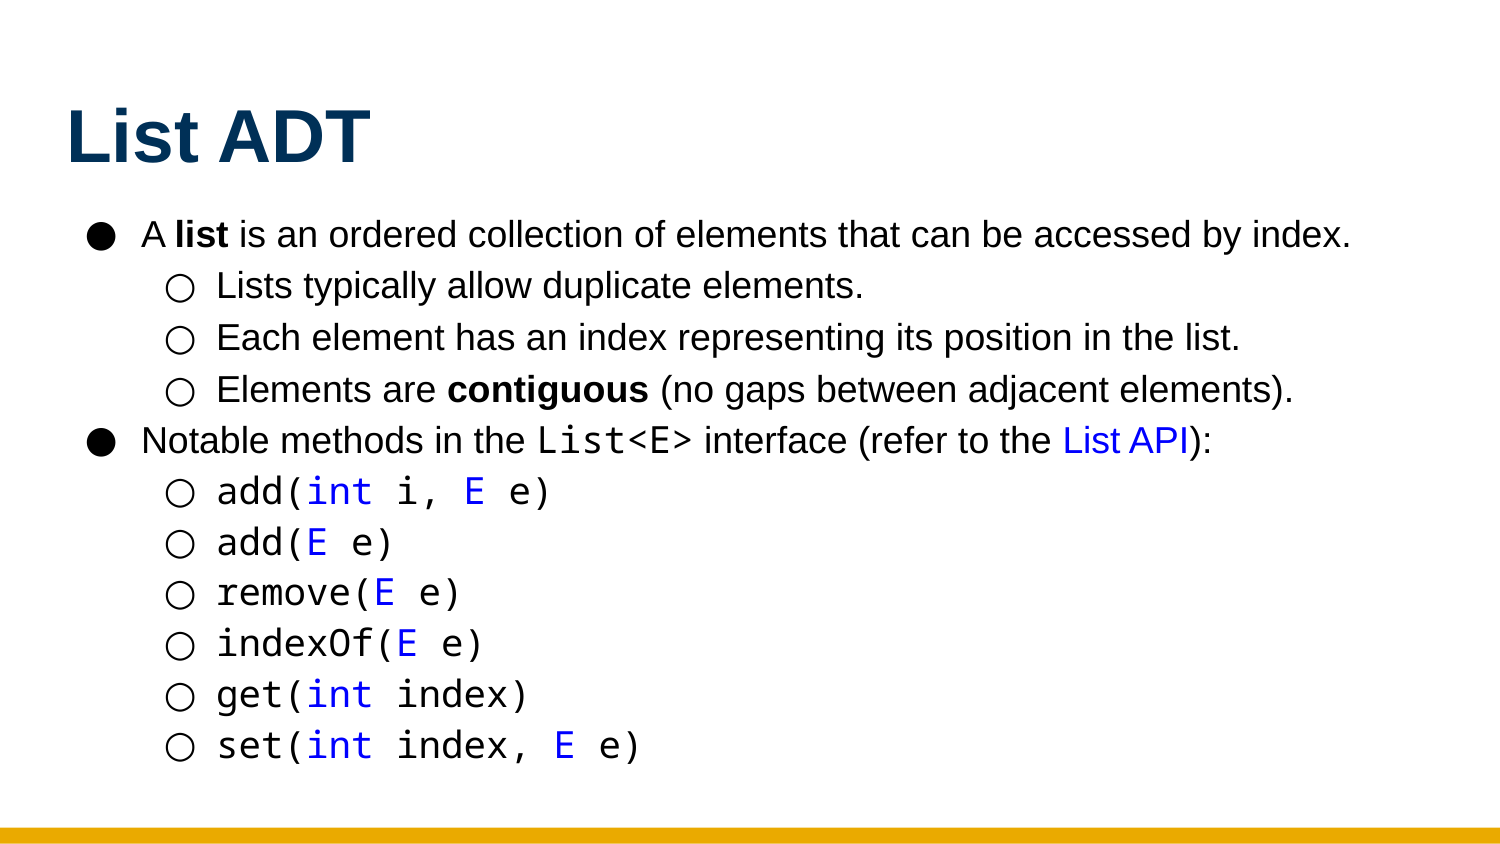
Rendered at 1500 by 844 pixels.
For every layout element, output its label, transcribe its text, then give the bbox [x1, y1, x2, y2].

text_box A list is an ordered collection of elements that can be accessed by index. Lists typically allow duplicate elements. Each element has an index representing its position in the list. Elements are contiguous (no gaps between adjacent elements). Notable methods in the List<E> interface (refer to the List API): add(int i, E e) add(E e) remove(E e) indexOf(E e) get(int index) set(int index, E e) [51, 188, 1449, 796]
title List ADT [51, 72, 1449, 188]
